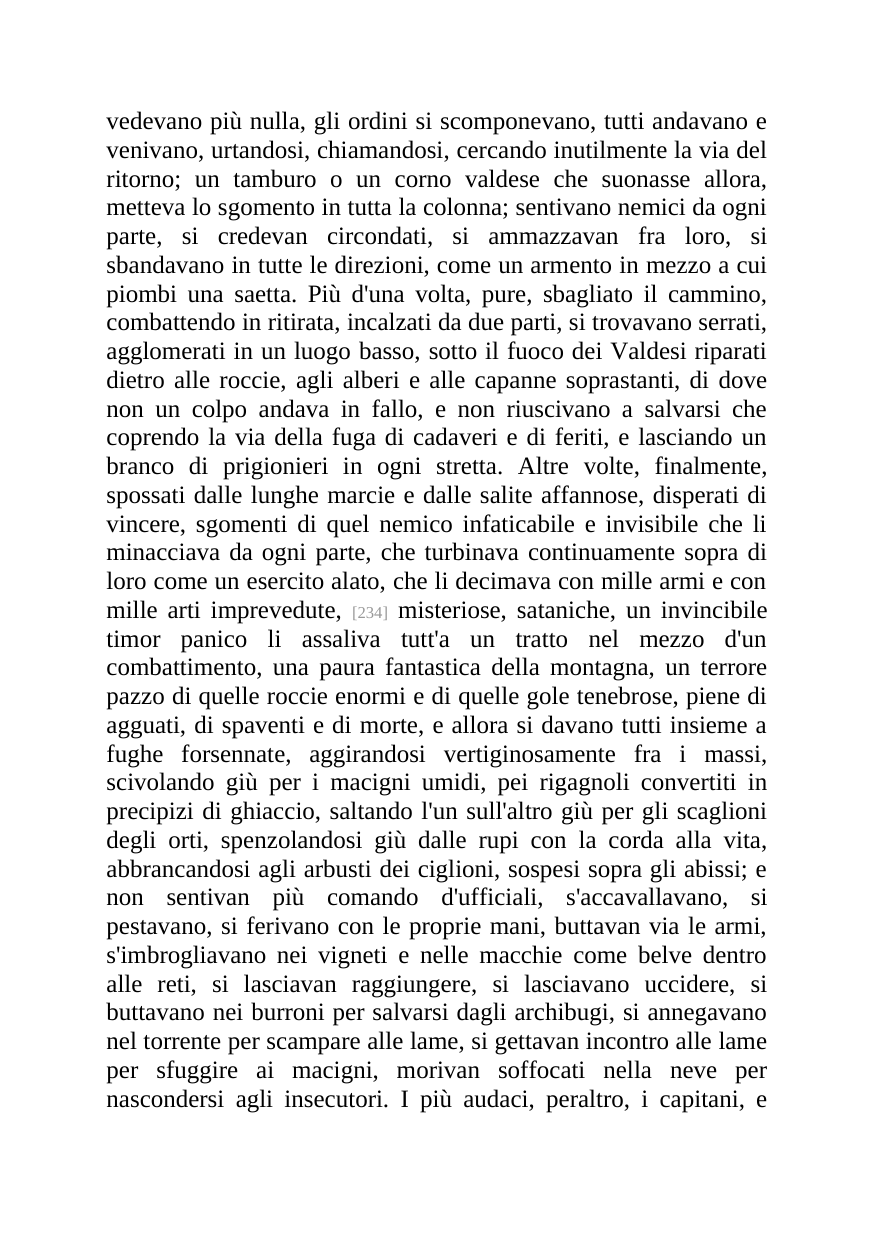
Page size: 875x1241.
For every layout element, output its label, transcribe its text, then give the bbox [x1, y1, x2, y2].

text vedevano più nulla, gli ordini si scomponevano, tutti andavano e venivano, urtandosi, chiamandosi, cercando inutilmente la via del ritorno; un tamburo o un corno valdese che suonasse allora, metteva lo sgomento in tutta la colonna; sentivano nemici da ogni parte, si credevan circondati, si ammazzavan fra loro, si sbandavano in tutte le direzioni, come un armento in mezzo a cui piombi una saetta. Più d'una volta, pure, sbagliato il cammino, combattendo in ritirata, incalzati da due parti, si trovavano serrati, agglomerati in un luogo basso, sotto il fuoco dei Valdesi riparati dietro alle roccie, agli alberi e alle capanne soprastanti, di dove non un colpo andava in fallo, e non riuscivano a salvarsi che coprendo la via della fuga di cadaveri e di feriti, e lasciando un branco di prigionieri in ogni stretta. Altre volte, finalmente, spossati dalle lunghe marcie e dalle salite affannose, disperati di vincere, sgomenti di quel nemico infaticabile e invisibile che li minacciava da ogni parte, che turbinava continuamente sopra di loro come un esercito alato, che li decimava con mille armi e con mille arti imprevedute, [234] misteriose, sataniche, un invincibile timor panico li assaliva tutt'a un tratto nel mezzo d'un combattimento, una paura fantastica della montagna, un terrore pazzo di quelle roccie enormi e di quelle gole tenebrose, piene di agguati, di spaventi e di morte, e allora si davano tutti insieme a fughe forsennate, aggirandosi vertiginosamente fra i massi, scivolando giù per i macigni umidi, pei rigagnoli convertiti in precipizi di ghiaccio, saltando l'un sull'altro giù per gli scaglioni degli orti, spenzolandosi giù dalle rupi con la corda alla vita, abbrancandosi agli arbusti dei ciglioni, sospesi sopra gli abissi; e non sentivan più comando d'ufficiali, s'accavallavano, si pestavano, si ferivano con le proprie mani, buttavan via le armi, s'imbrogliavano nei vigneti e nelle macchie come belve dentro alle reti, si lasciavan raggiungere, si lasciavano uccidere, si buttavano nei burroni per salvarsi dagli archibugi, si annegavano nel torrente per scampare alle lame, si gettavan incontro alle lame per sfuggire ai macigni, morivan soffocati nella neve per nascondersi agli insecutori. I più audaci, peraltro, i capitani, e [106, 106, 768, 1112]
